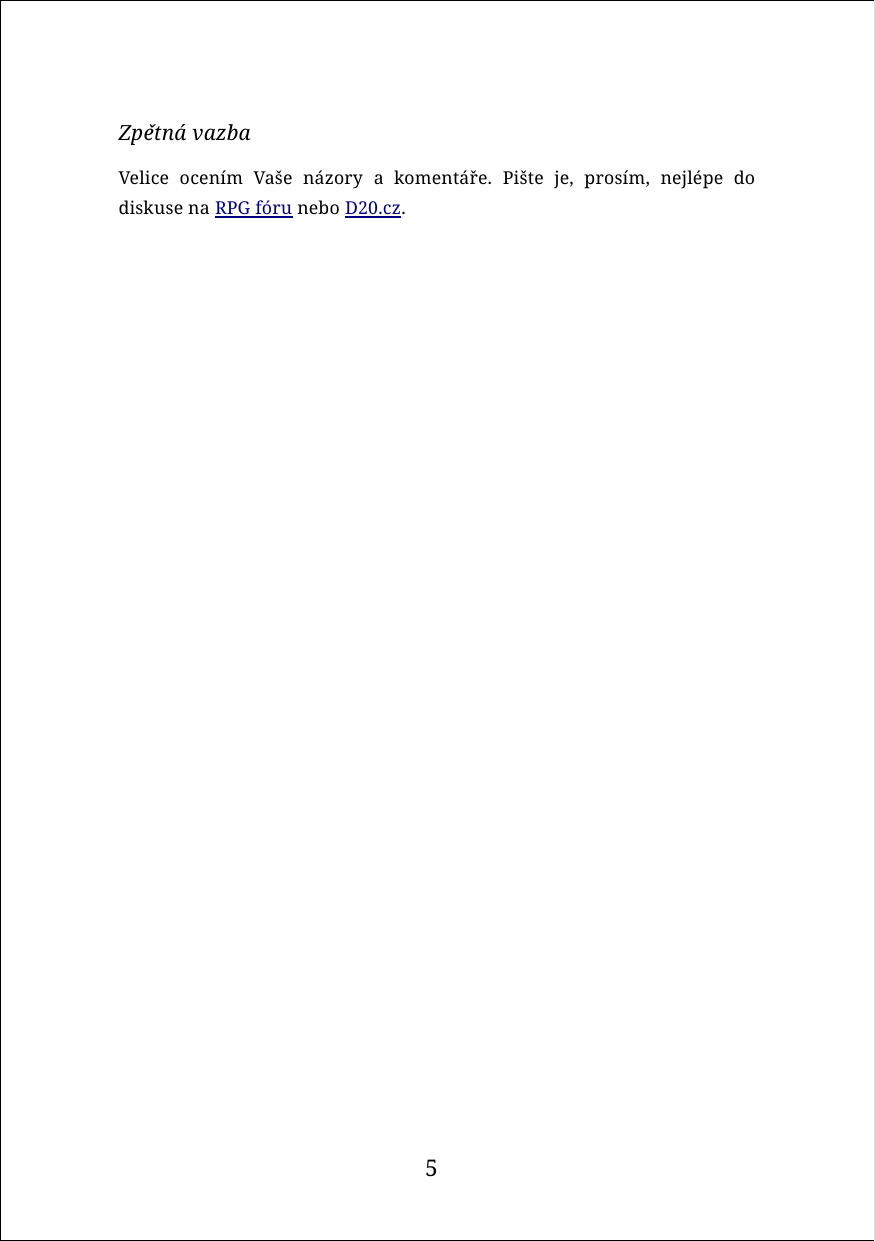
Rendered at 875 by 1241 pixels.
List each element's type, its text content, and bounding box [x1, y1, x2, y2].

text Zpětná vazba [118, 118, 756, 147]
text Velice ocením Vaše názory a komentáře. Pište je, prosím, nejlépe do diskuse na RPG fóru nebo D20.cz. [118, 166, 756, 220]
